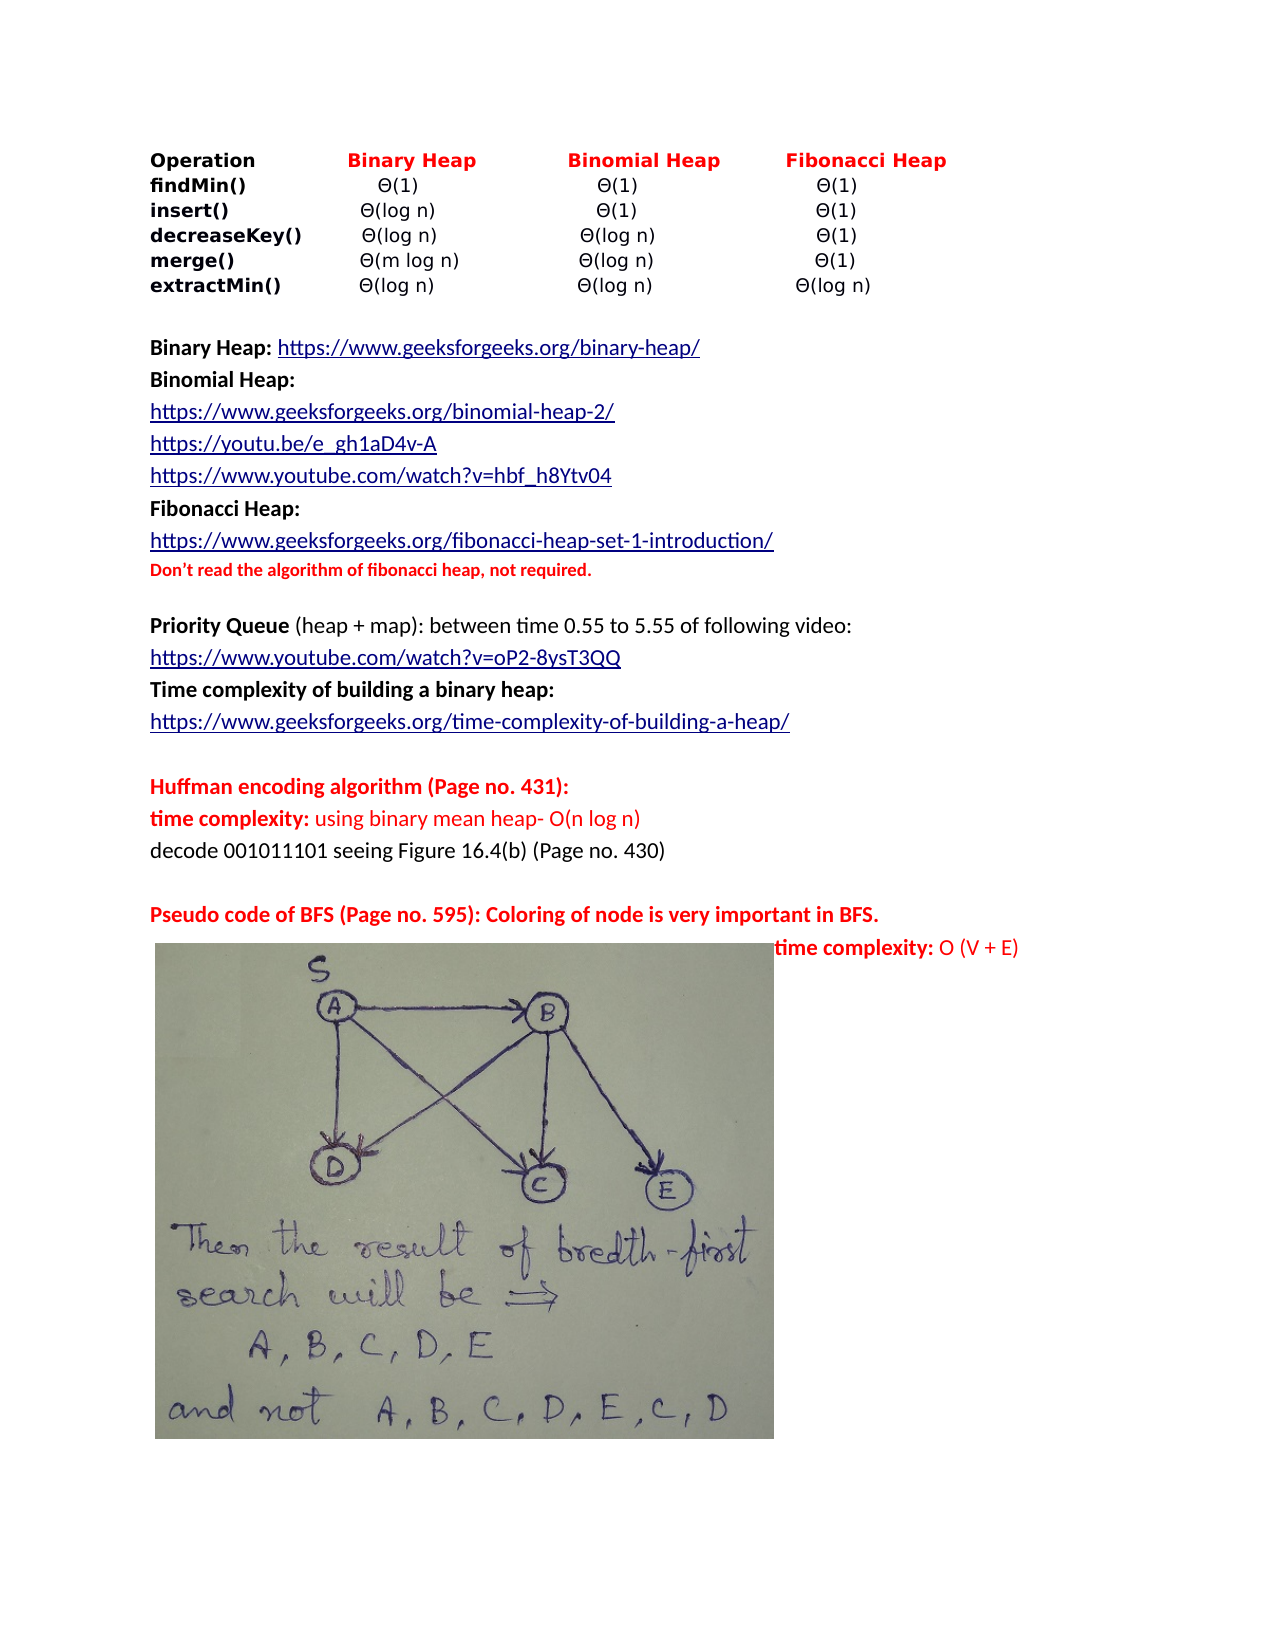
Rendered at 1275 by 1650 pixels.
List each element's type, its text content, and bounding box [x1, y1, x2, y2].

list findMin() Θ(1) Θ(1) Θ(1) [150, 175, 1125, 197]
list https://www.geeksforgeeks.org/fibonacci-heap-set-1-introduction/ [150, 526, 1125, 554]
list insert() Θ(log n) Θ(1) Θ(1) [150, 200, 1125, 222]
list Binary Heap: https://www.geeksforgeeks.org/binary-heap/ [150, 333, 1125, 361]
list Huffman encoding algorithm (Page no. 431): [150, 772, 1125, 800]
list Priority Queue (heap + map): between time 0.55 to 5.55 of following video: [150, 611, 1125, 639]
list time complexity: using binary mean heap- O(n log n) [150, 804, 1125, 832]
picture [155, 943, 774, 1439]
list https://www.youtube.com/watch?v=oP2-8ysT3QQ [150, 643, 1125, 671]
list time complexity: O (V + E) [150, 933, 1125, 961]
list Operation Binary Heap Binomial Heap Fibonacci Heap [150, 150, 1125, 172]
list decreaseKey() Θ(log n) Θ(log n) Θ(1) [150, 225, 1125, 247]
list Time complexity of building a binary heap: [150, 675, 1125, 703]
list merge() Θ(m log n) Θ(log n) Θ(1) [150, 250, 1125, 272]
list https://www.geeksforgeeks.org/time-complexity-of-building-a-heap/ [150, 707, 1125, 735]
list Don’t read the algorithm of fibonacci heap, not required. [150, 558, 1125, 581]
list https://youtu.be/e_gh1aD4v-A [150, 429, 1125, 457]
list decode 001011101 seeing Figure 16.4(b) (Page no. 430) [150, 836, 1125, 864]
list https://www.geeksforgeeks.org/binomial-heap-2/ [150, 397, 1125, 425]
list extractMin() Θ(log n) Θ(log n) Θ(log n) [150, 276, 1125, 297]
list Fibonacci Heap: [150, 494, 1125, 522]
list Binomial Heap: [150, 365, 1125, 393]
list https://www.youtube.com/watch?v=hbf_h8Ytv04 [150, 462, 1125, 489]
list Pseudo code of BFS (Page no. 595): Coloring of node is very important in BFS. [150, 901, 1125, 928]
